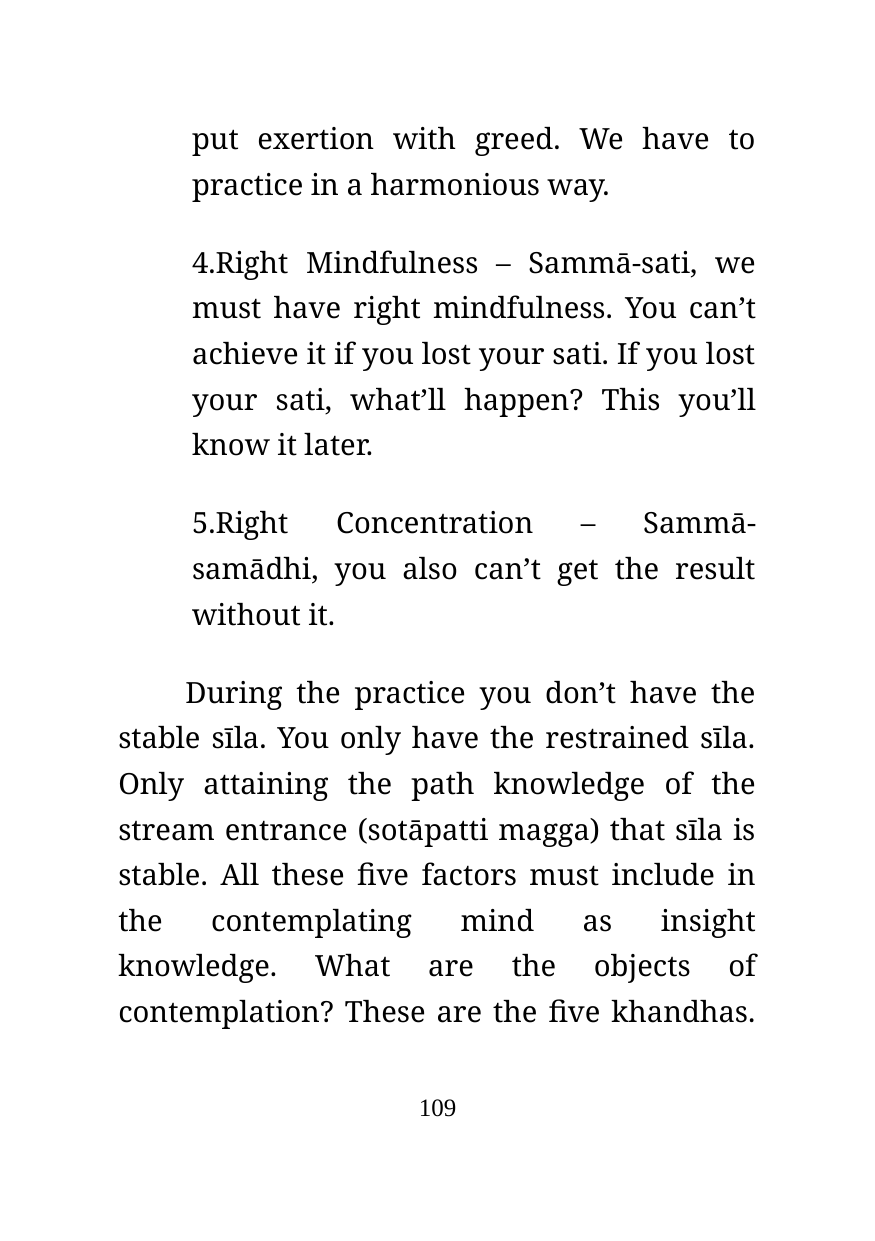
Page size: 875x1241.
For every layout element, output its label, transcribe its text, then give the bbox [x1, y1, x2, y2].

list Right Mindfulness – Sammā-sati, we must have right mindfulness. You can’t achieve it if you lost your sati. If you lost your sati, what’ll happen? This you’ll know it later. [118, 242, 756, 464]
list Right Concentration – Sammā-samādhi, you also can’t get the result without it. [118, 502, 756, 633]
text During the practice you don’t have the stable sīla. You only have the restrained sīla. Only attaining the path knowledge of the stream entrance (sotāpatti magga) that sīla is stable. All these five factors must include in the contemplating mind as insight knowledge. What are the objects of contemplation? These are the five khandhas. [118, 672, 756, 1031]
list put exertion with greed. We have to practice in a harmonious way. [118, 118, 756, 203]
